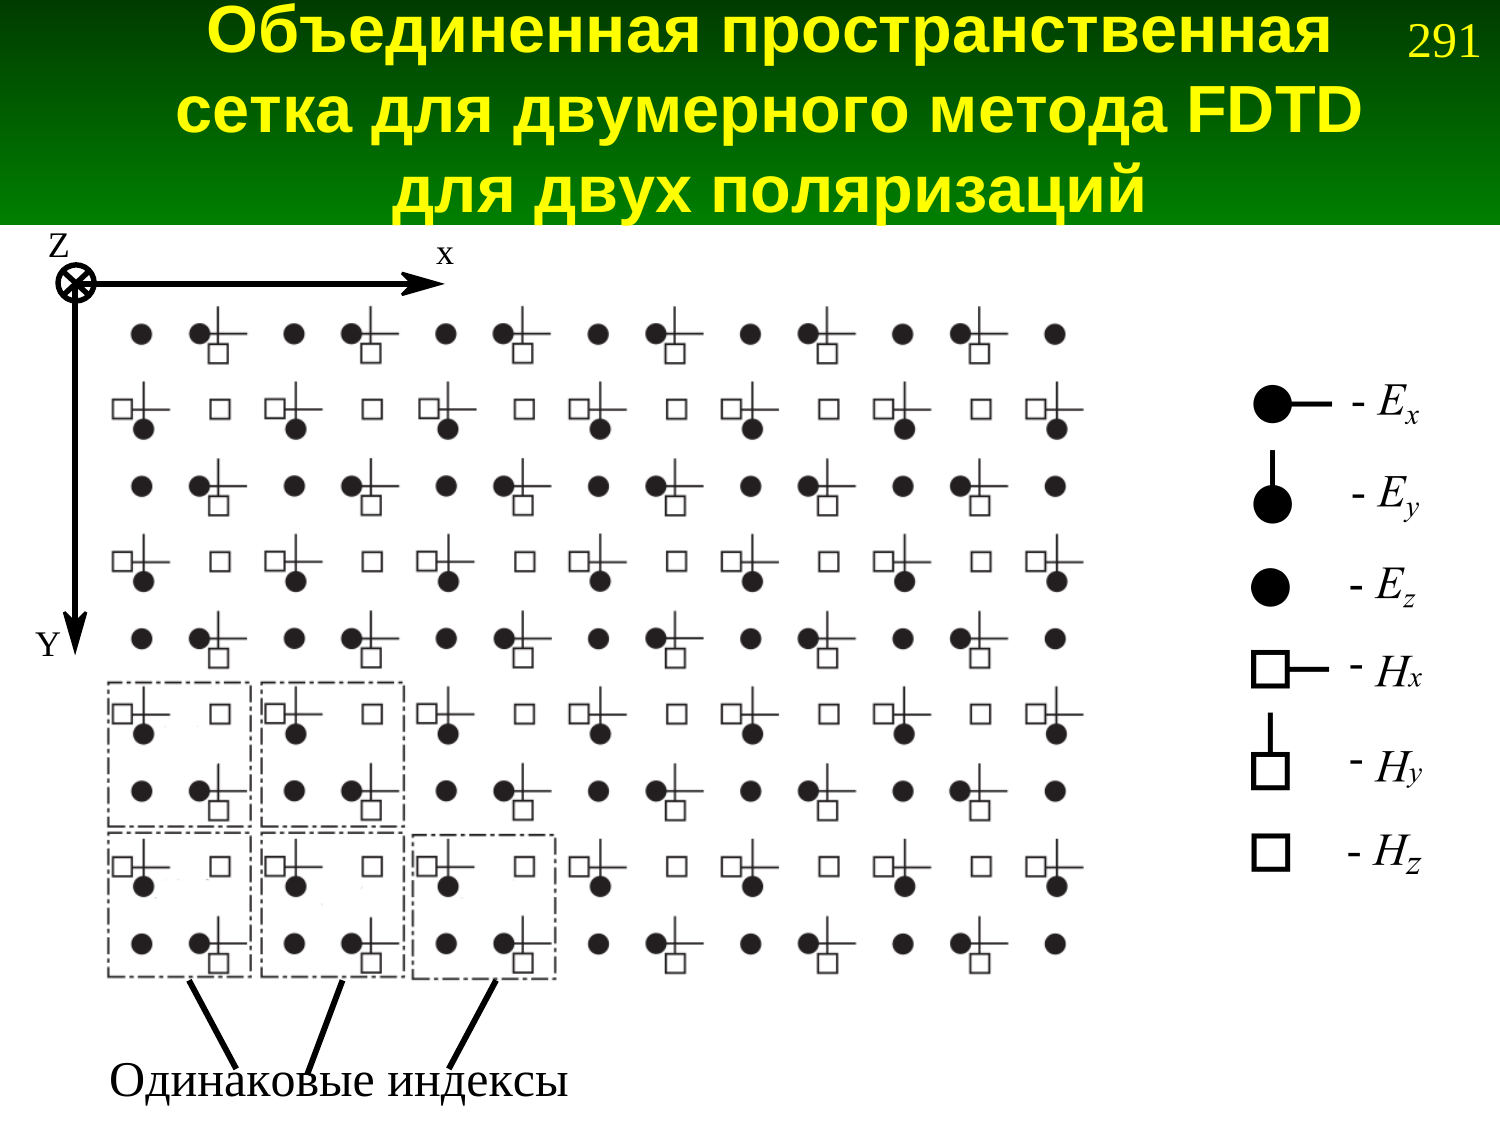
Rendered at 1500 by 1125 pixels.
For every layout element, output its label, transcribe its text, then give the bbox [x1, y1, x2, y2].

text_box Одинаковые индексы [94, 1039, 584, 1115]
picture [35, 233, 1111, 1012]
picture [1251, 371, 1459, 875]
title Объединенная пространственная сетка для двумерного метода FDTD для двух поляризаций [100, 0, 1441, 234]
